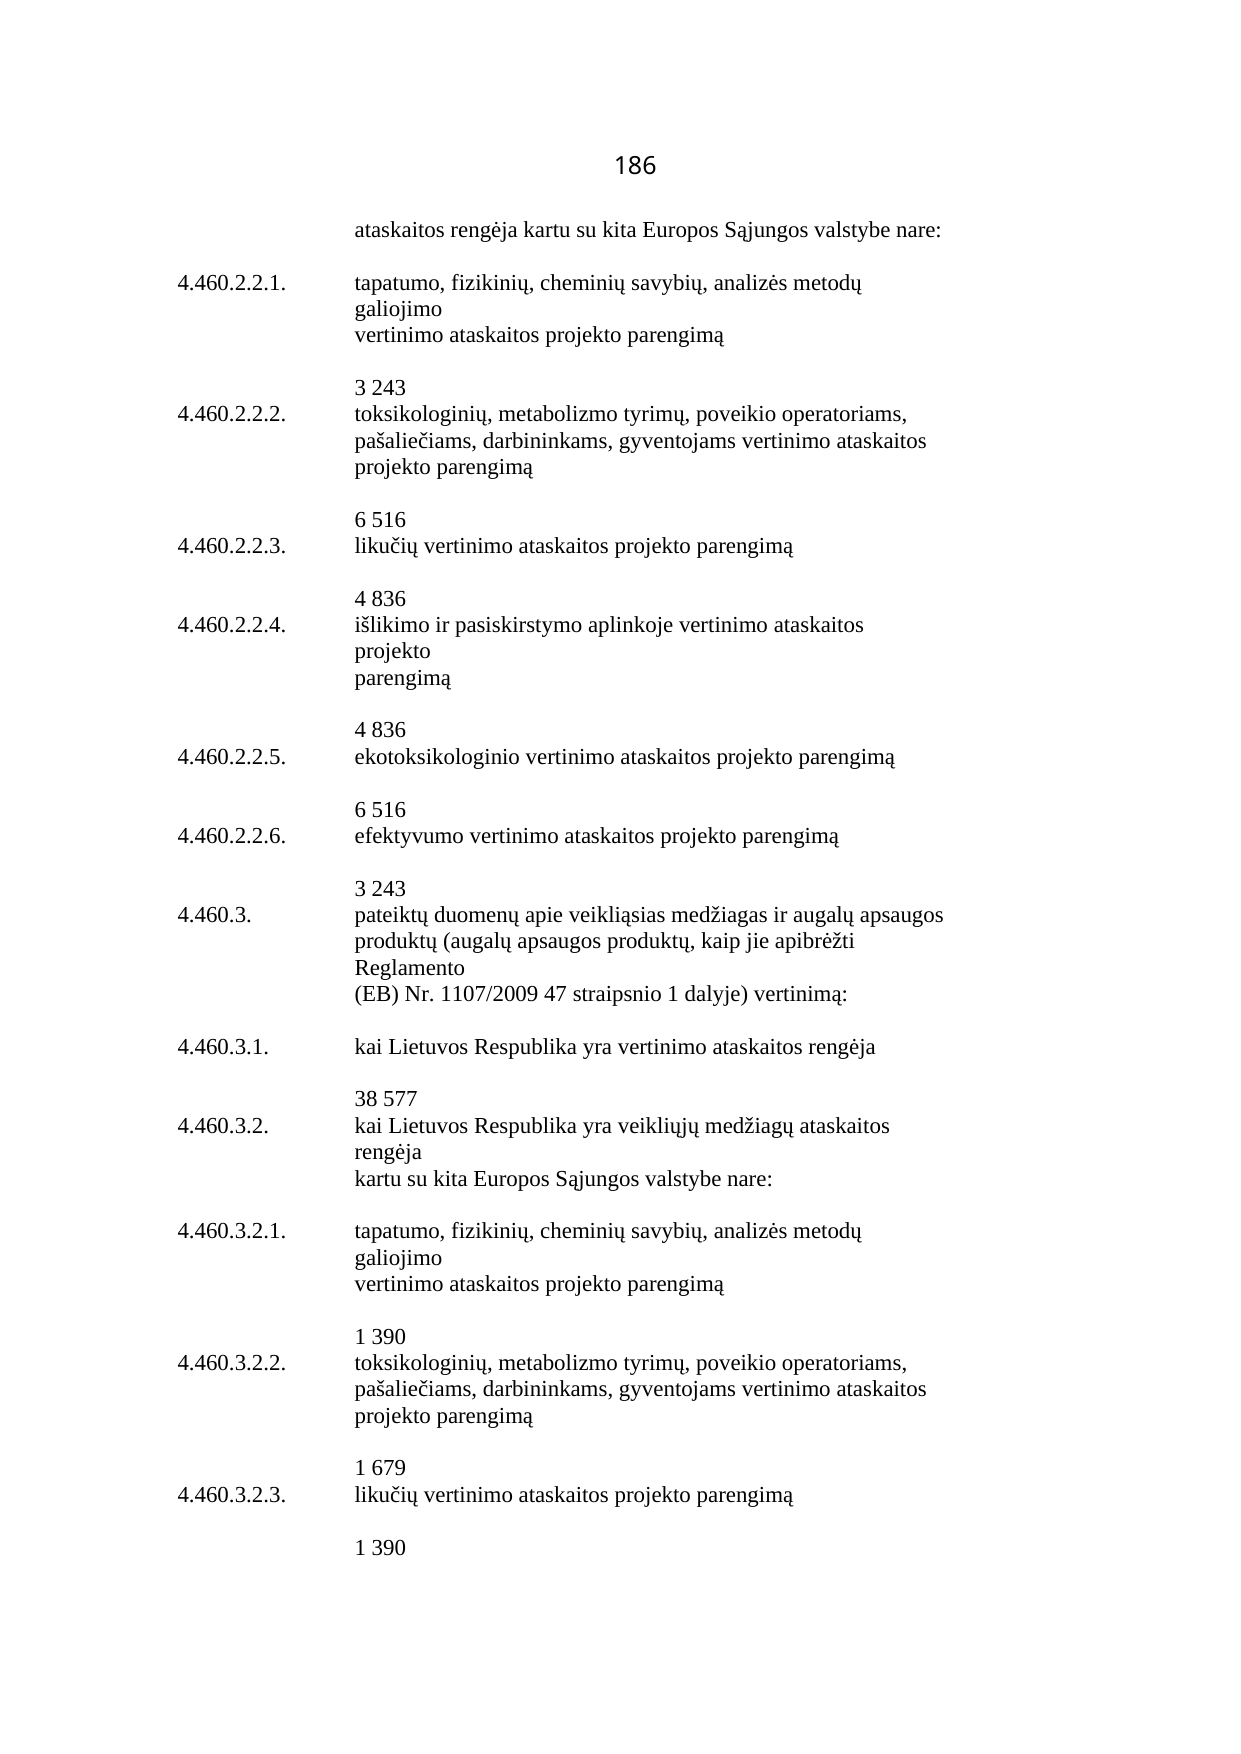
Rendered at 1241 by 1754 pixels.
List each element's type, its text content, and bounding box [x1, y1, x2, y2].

text projekto parengimą 6 516 [354, 453, 945, 532]
text kartu su kita Europos Sąjungos valstybe nare: [354, 1164, 945, 1217]
text projekto parengimą 1 679 [354, 1402, 945, 1481]
text 4.460.3.2.2. toksikologinių, metabolizmo tyrimų, poveikio operatoriams, [177, 1349, 945, 1375]
text pašaliečiams, darbininkams, gyventojams vertinimo ataskaitos [354, 427, 945, 453]
text 4.460.3.1. kai Lietuvos Respublika yra vertinimo ataskaitos rengėja 38 577 [177, 1033, 945, 1112]
text 4.460.2.2.4. išlikimo ir pasiskirstymo aplinkoje vertinimo ataskaitos projekto [177, 611, 945, 664]
text produktų (augalų apsaugos produktų, kaip jie apibrėžti Reglamento [354, 927, 945, 980]
text 4.460.3.2.1. tapatumo, fizikinių, cheminių savybių, analizės metodų galiojimo [177, 1217, 945, 1270]
text 4.460.2.2.2. toksikologinių, metabolizmo tyrimų, poveikio operatoriams, [177, 400, 945, 427]
text (EB) Nr. 1107/2009 47 straipsnio 1 dalyje) vertinimą: [354, 980, 945, 1033]
text 4.460.3.2. kai Lietuvos Respublika yra veikliųjų medžiagų ataskaitos rengėja [177, 1112, 945, 1164]
text parengimą 4 836 [354, 664, 945, 743]
text 4.460.2.2.3. likučių vertinimo ataskaitos projekto parengimą 4 836 [177, 532, 945, 611]
text 4.460.2.2.6. efektyvumo vertinimo ataskaitos projekto parengimą 3 243 [177, 822, 945, 901]
text vertinimo ataskaitos projekto parengimą 3 243 [354, 321, 945, 400]
text vertinimo ataskaitos projekto parengimą 1 390 [354, 1270, 945, 1349]
text 4.460.3. pateiktų duomenų apie veikliąsias medžiagas ir augalų apsaugos [177, 901, 945, 927]
text 4.460.2.2.1. tapatumo, fizikinių, cheminių savybių, analizės metodų galiojimo [177, 268, 945, 321]
text ataskaitos rengėja kartu su kita Europos Sąjungos valstybe nare: [354, 216, 945, 268]
text 4.460.2.2.5. ekotoksikologinio vertinimo ataskaitos projekto parengimą 6 516 [177, 743, 945, 822]
text pašaliečiams, darbininkams, gyventojams vertinimo ataskaitos [354, 1375, 945, 1402]
text 4.460.3.2.3. likučių vertinimo ataskaitos projekto parengimą 1 390 [177, 1481, 945, 1560]
